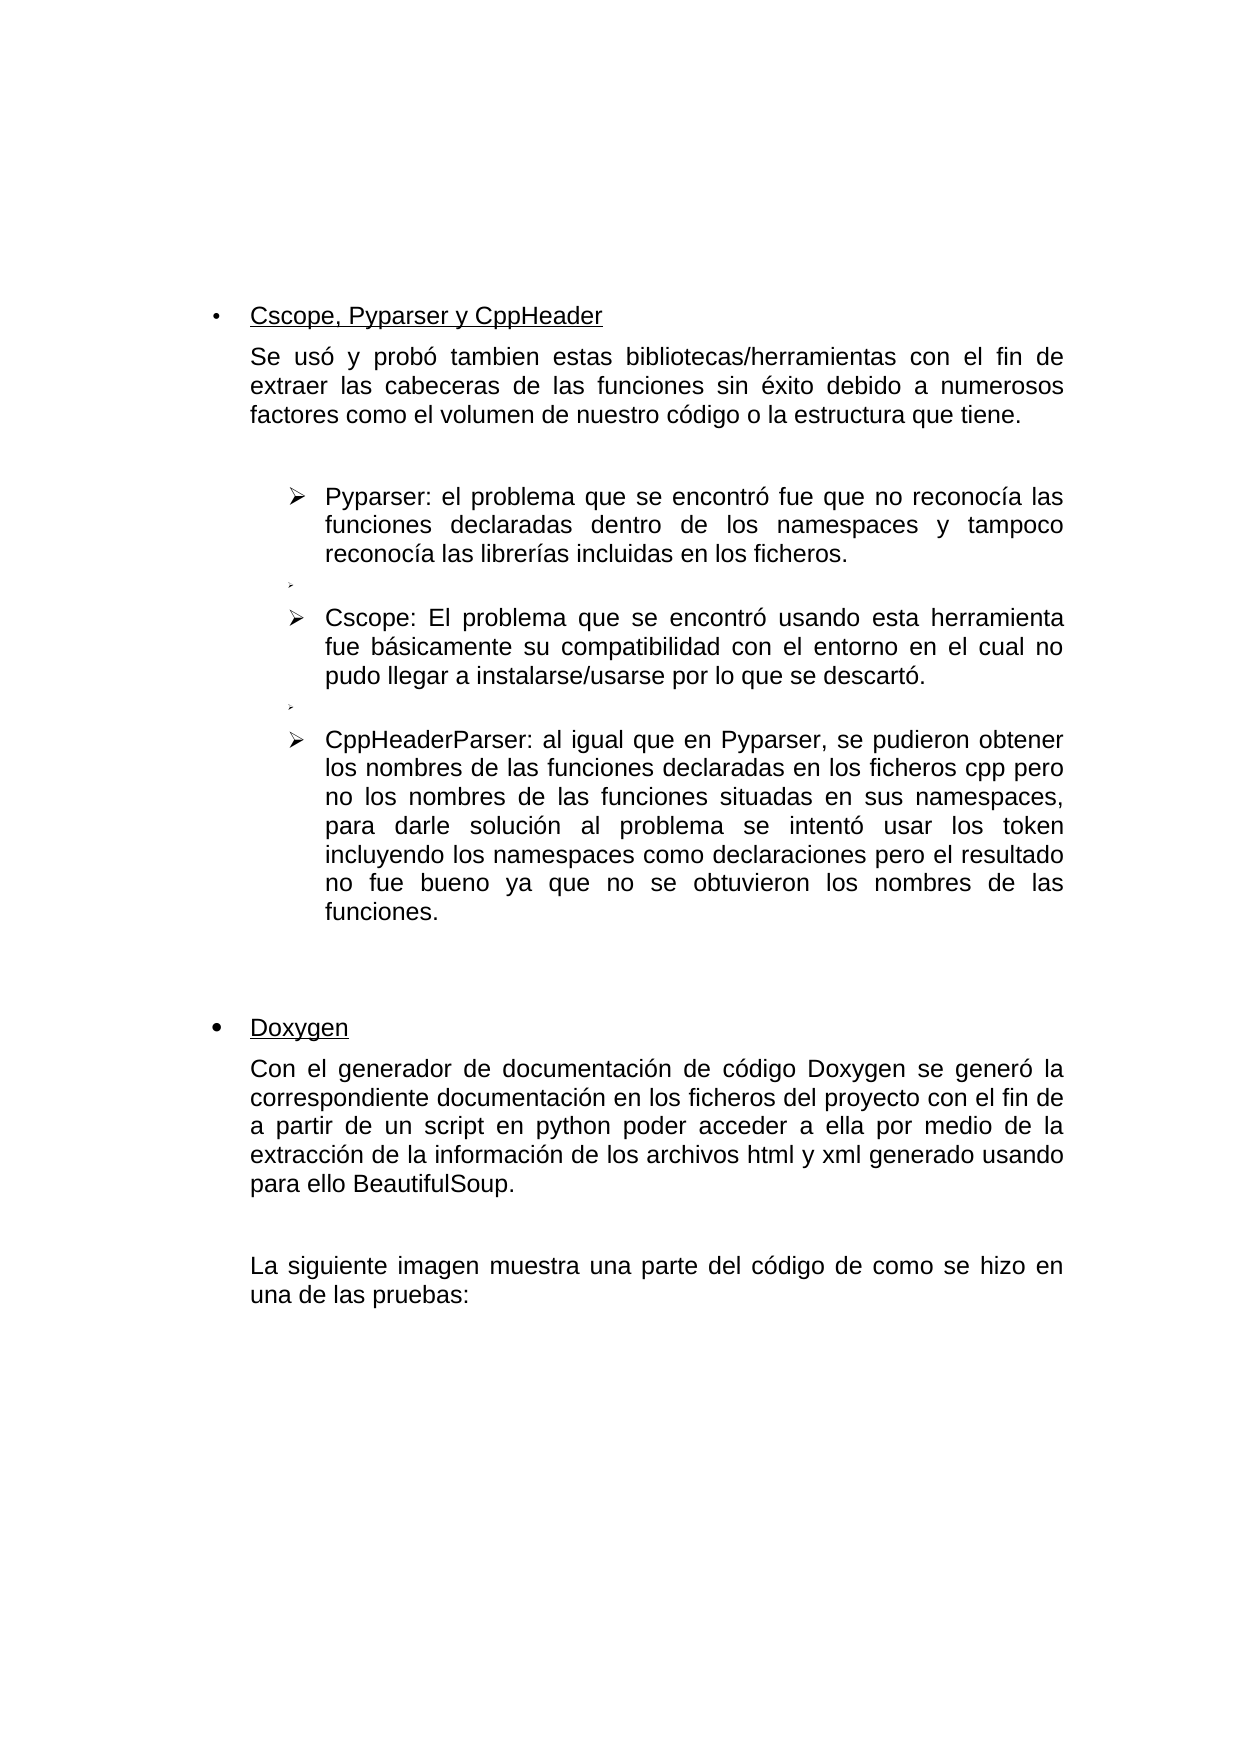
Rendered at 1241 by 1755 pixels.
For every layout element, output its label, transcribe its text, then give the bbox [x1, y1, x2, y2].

list Cscope: El problema que se encontró usando esta herramienta fue básicamente su compatibilidad con el entorno en el cual no pudo llegar a instalarse/usarse por lo que se descartó. [287, 603, 1065, 689]
list Cscope, Pyparser y CppHeader [212, 301, 1065, 330]
list Pyparser: el problema que se encontró fue que no reconocía las funciones declaradas dentro de los namespaces y tampoco reconocía las librerías incluidas en los ficheros. [287, 482, 1065, 568]
list CppHeaderParser: al igual que en Pyparser, se pudieron obtener los nombres de las funciones declaradas en los ficheros cpp pero no los nombres de las funciones situadas en sus namespaces, para darle solución al problema se intentó usar los token incluyendo los namespaces como declaraciones pero el resultado no fue bueno ya que no se obtuvieron los nombres de las funciones. [287, 724, 1065, 926]
list Se usó y probó tambien estas bibliotecas/herramientas con el fin de extraer las cabeceras de las funciones sin éxito debido a numerosos factores como el volumen de nuestro código o la estructura que tiene. [212, 342, 1065, 428]
list Con el generador de documentación de código Doxygen se generó la correspondiente documentación en los ficheros del proyecto con el fin de a partir de un script en python poder acceder a ella por medio de la extracción de la información de los archivos html y xml generado usando para ello BeautifulSoup. [212, 1054, 1065, 1198]
list Doxygen [212, 1012, 1065, 1041]
list La siguiente imagen muestra una parte del código de como se hizo en una de las pruebas: [212, 1251, 1065, 1309]
